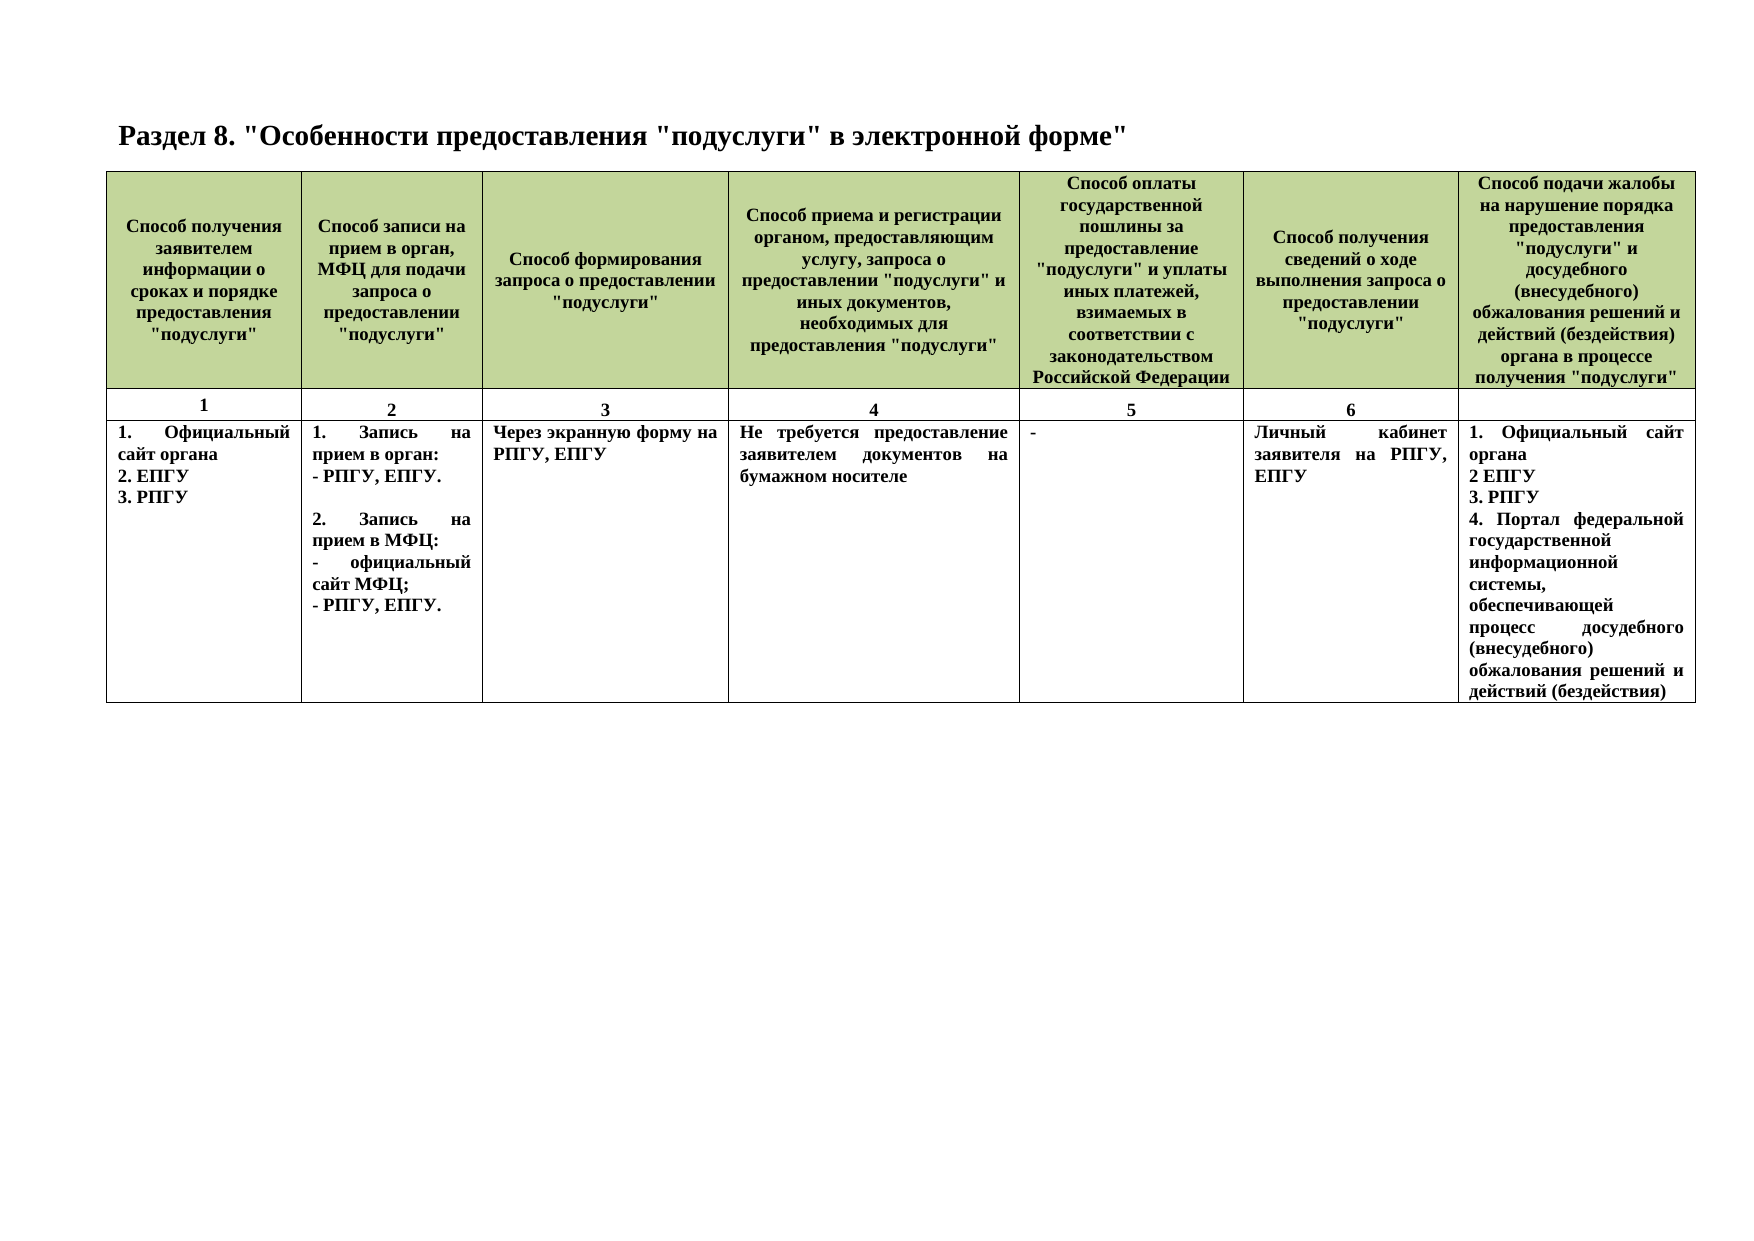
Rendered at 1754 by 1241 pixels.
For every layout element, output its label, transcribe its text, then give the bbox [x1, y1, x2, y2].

table_header Способ оплаты государственной пошлины за предоставление "подуслуги" и уплаты иных платежей, взимаемых в соответствии с законодательством Российской Федерации [1020, 172, 1243, 388]
table_cell Не требуется предоставление заявителем документов на бумажном носителе [729, 421, 1019, 702]
table_header Способ формирования запроса о предоставлении "подуслуги" [483, 172, 728, 388]
table_cell 3 [483, 389, 728, 420]
table_cell 1. Запись на прием в орган: - РПГУ, ЕПГУ. 2. Запись на прием в МФЦ: - официальный сайт МФЦ; - РПГУ, ЕПГУ. [302, 421, 482, 702]
table_cell 1. Официальный сайт органа 2 ЕПГУ 3. РПГУ 4. Портал федеральной государственной информационной системы, обеспечивающей процесс досудебного (внесудебного) обжалования решений и действий (бездействия) [1459, 421, 1695, 702]
table_cell 2 [302, 389, 482, 420]
table_cell 6 [1244, 389, 1458, 420]
table_cell Через экранную форму на РПГУ, ЕПГУ [483, 421, 728, 702]
table_cell Личный кабинет заявителя на РПГУ, ЕПГУ [1244, 421, 1458, 702]
text Раздел 8. "Особенности предоставления "подуслуги" в электронной форме" [118, 118, 1683, 152]
table_cell [1459, 389, 1695, 420]
table_header Способ получения заявителем информации о сроках и порядке предоставления "подуслуги" [107, 172, 301, 388]
table_header Способ подачи жалобы на нарушение порядка предоставления "подуслуги" и досудебного (внесудебного) обжалования решений и действий (бездействия) органа в процессе получения "подуслуги" [1459, 172, 1695, 388]
table_header Способ записи на прием в орган, МФЦ для подачи запроса о предоставлении "подуслуги" [302, 172, 482, 388]
table_cell 1 [107, 389, 301, 420]
table_cell 5 [1020, 389, 1243, 420]
table_cell 4 [729, 389, 1019, 420]
table_cell 1. Официальный сайт органа 2. ЕПГУ 3. РПГУ [107, 421, 301, 702]
table_header Способ получения сведений о ходе выполнения запроса о предоставлении "подуслуги" [1244, 172, 1458, 388]
table_header Способ приема и регистрации органом, предоставляющим услугу, запроса о предоставлении "подуслуги" и иных документов, необходимых для предоставления "подуслуги" [729, 172, 1019, 388]
table_cell - [1020, 421, 1243, 702]
